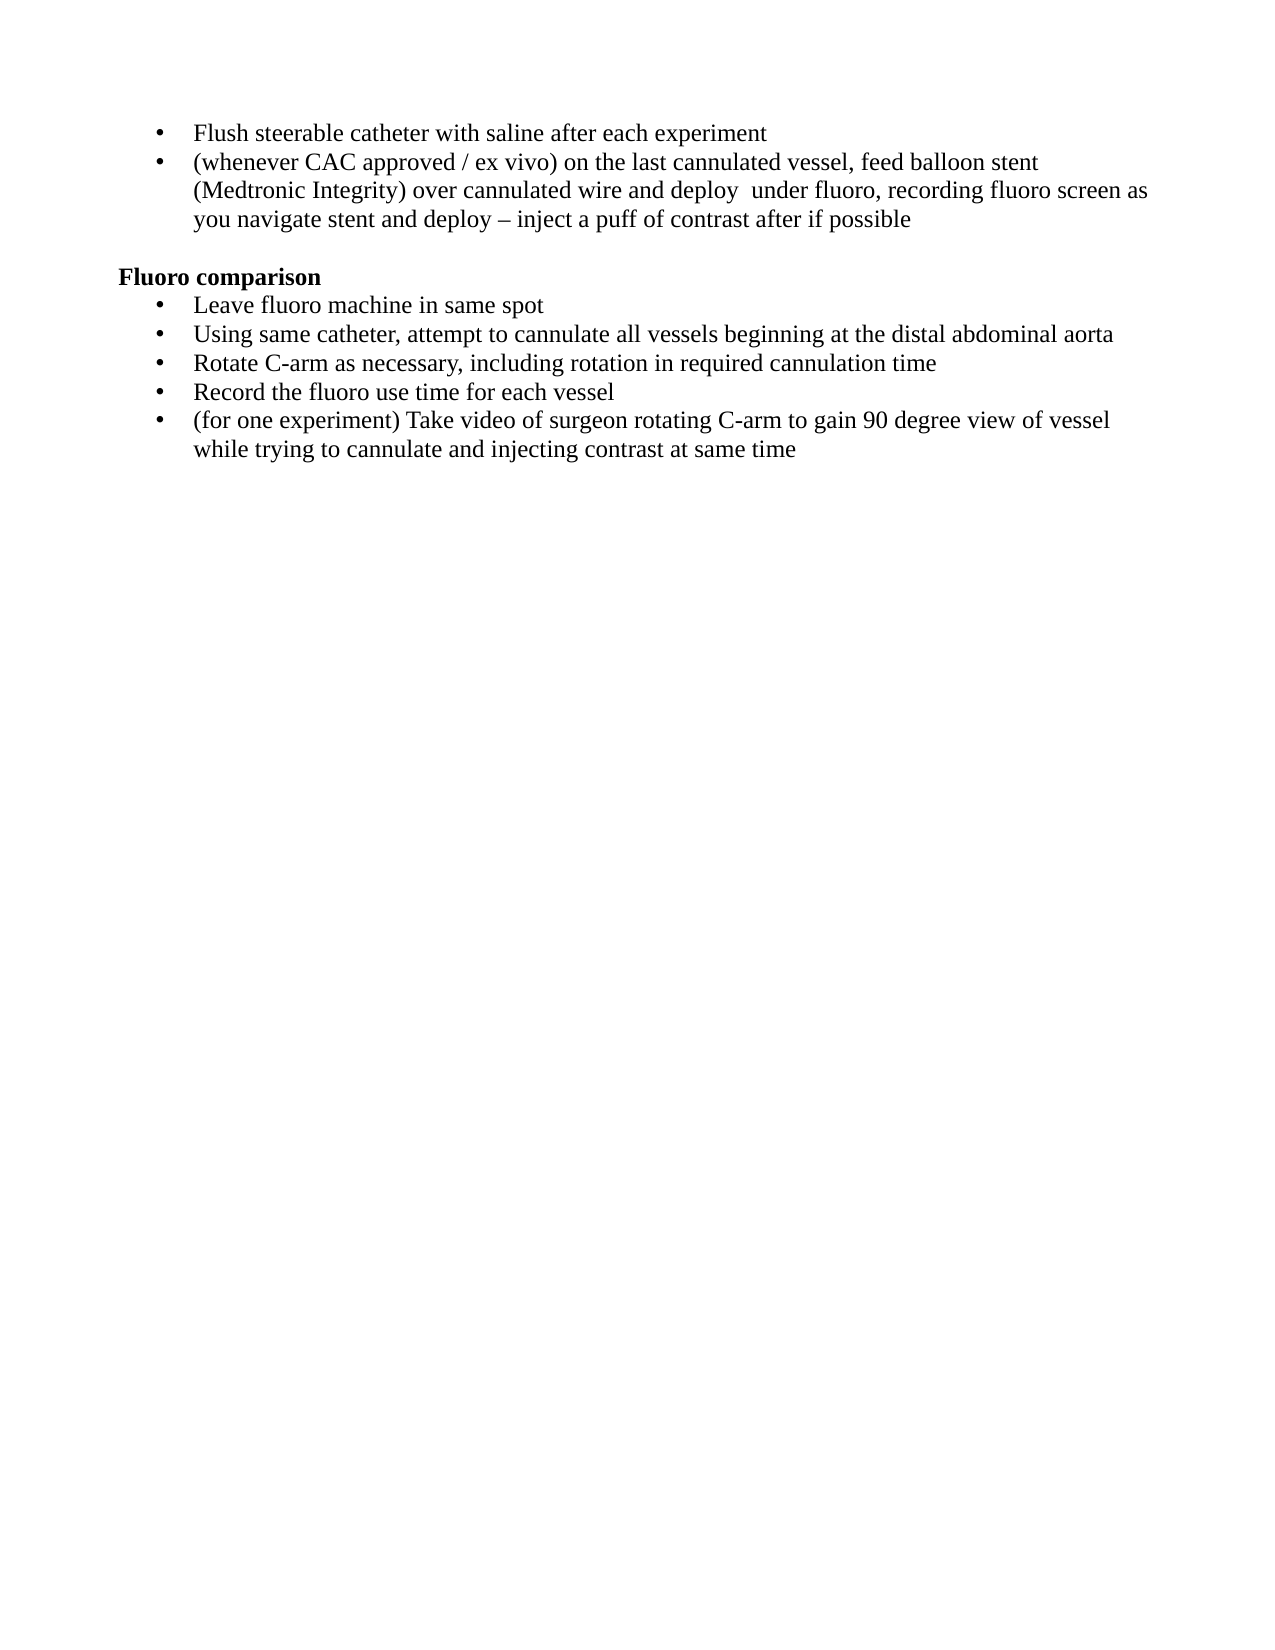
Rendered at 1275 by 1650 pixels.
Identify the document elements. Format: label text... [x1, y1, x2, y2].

list Using same catheter, attempt to cannulate all vessels beginning at the distal abdominal aorta [156, 319, 1157, 348]
list (whenever CAC approved / ex vivo) on the last cannulated vessel, feed balloon stent (Medtronic Integrity) over cannulated wire and deploy under fluoro, recording fluoro screen as you navigate stent and deploy – inject a puff of contrast after if possible [156, 147, 1157, 233]
text Fluoro comparison [118, 262, 1157, 291]
list Leave fluoro machine in same spot [156, 291, 1157, 319]
list Record the fluoro use time for each vessel [156, 377, 1157, 406]
list Rotate C-arm as necessary, including rotation in required cannulation time [156, 348, 1157, 377]
list Flush steerable catheter with saline after each experiment [156, 118, 1157, 147]
list (for one experiment) Take video of surgeon rotating C-arm to gain 90 degree view of vessel while trying to cannulate and injecting contrast at same time [156, 406, 1157, 463]
